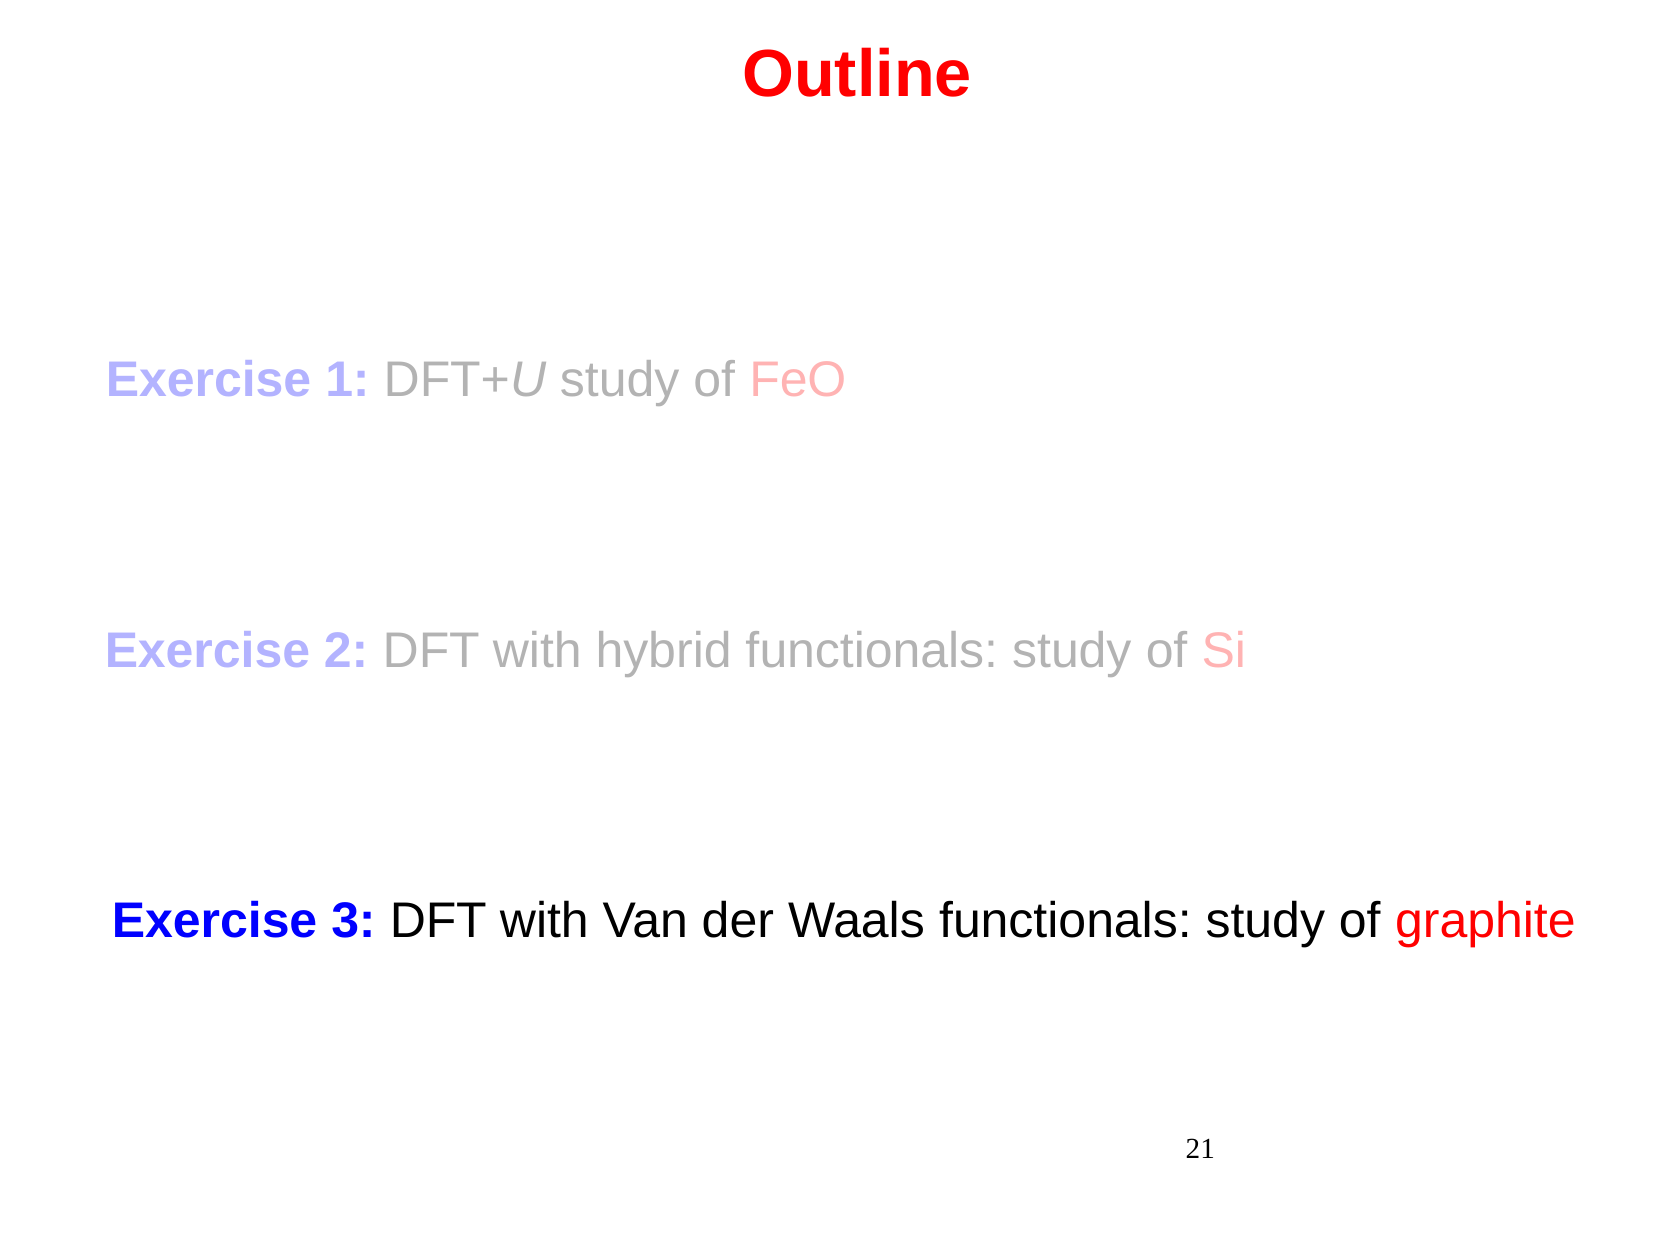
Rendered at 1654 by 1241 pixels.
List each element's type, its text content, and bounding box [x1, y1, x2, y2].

title Outline [574, 30, 1141, 106]
text_box Exercise 3: DFT with Van der Waals functionals: study of graphite [97, 885, 1591, 957]
text_box [60, 299, 1606, 781]
text_box [1185, 1129, 1571, 1216]
